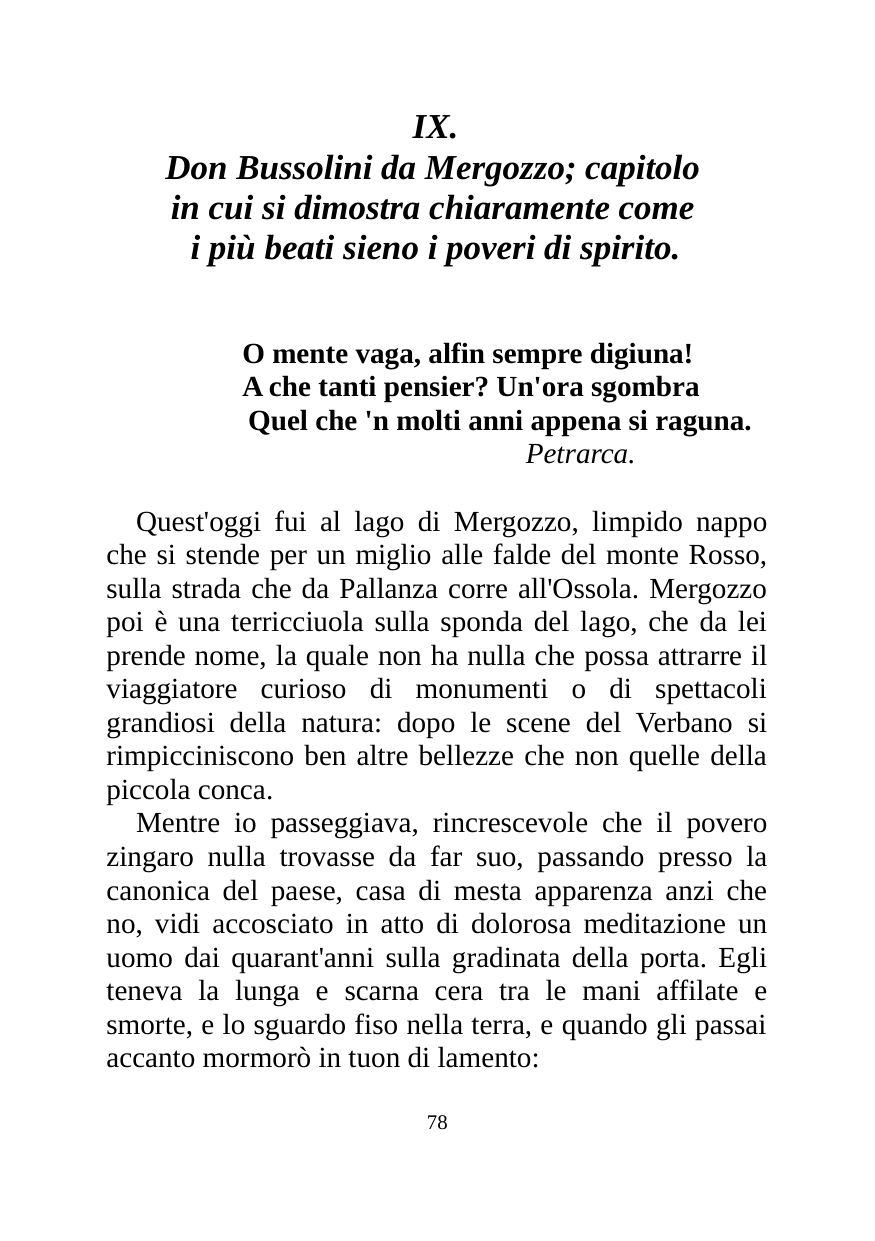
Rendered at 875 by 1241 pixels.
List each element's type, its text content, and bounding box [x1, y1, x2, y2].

text Quest'oggi fui al lago di Mergozzo, limpido nappo che si stende per un miglio alle falde del monte Rosso, sulla strada che da Pallanza corre all'Ossola. Mergozzo poi è una terricciuola sulla sponda del lago, che da lei prende nome, la quale non ha nulla che possa attrarre il viaggiatore curioso di monumenti o di spettacoli grandiosi della natura: dopo le scene del Verbano si rimpicciniscono ben altre bellezze che non quelle della piccola conca. [106, 504, 768, 806]
text O mente vaga, alfin sempre digiuna! [242, 336, 768, 369]
subtitle IX. Don Bussolini da Mergozzo; capitolo in cui si dimostra chiaramente come i più beati sieno i poveri di spirito. [106, 106, 768, 267]
text Mentre io passeggiava, rincrescevole che il povero zingaro nulla trovasse da far suo, passando presso la canonica del paese, casa di mesta apparenza anzi che no, vidi accosciato in atto di dolorosa meditazione un uomo dai quarant'anni sulla gradinata della porta. Egli teneva la lunga e scarna cera tra le mani affilate e smorte, e lo sguardo fiso nella terra, e quando gli passai accanto mormorò in tuon di lamento: [106, 806, 768, 1074]
text Petrarca. [526, 437, 768, 470]
text A che tanti pensier? Un'ora sgombra [242, 369, 768, 403]
text Quel che 'n molti anni appena si raguna. [248, 403, 768, 437]
